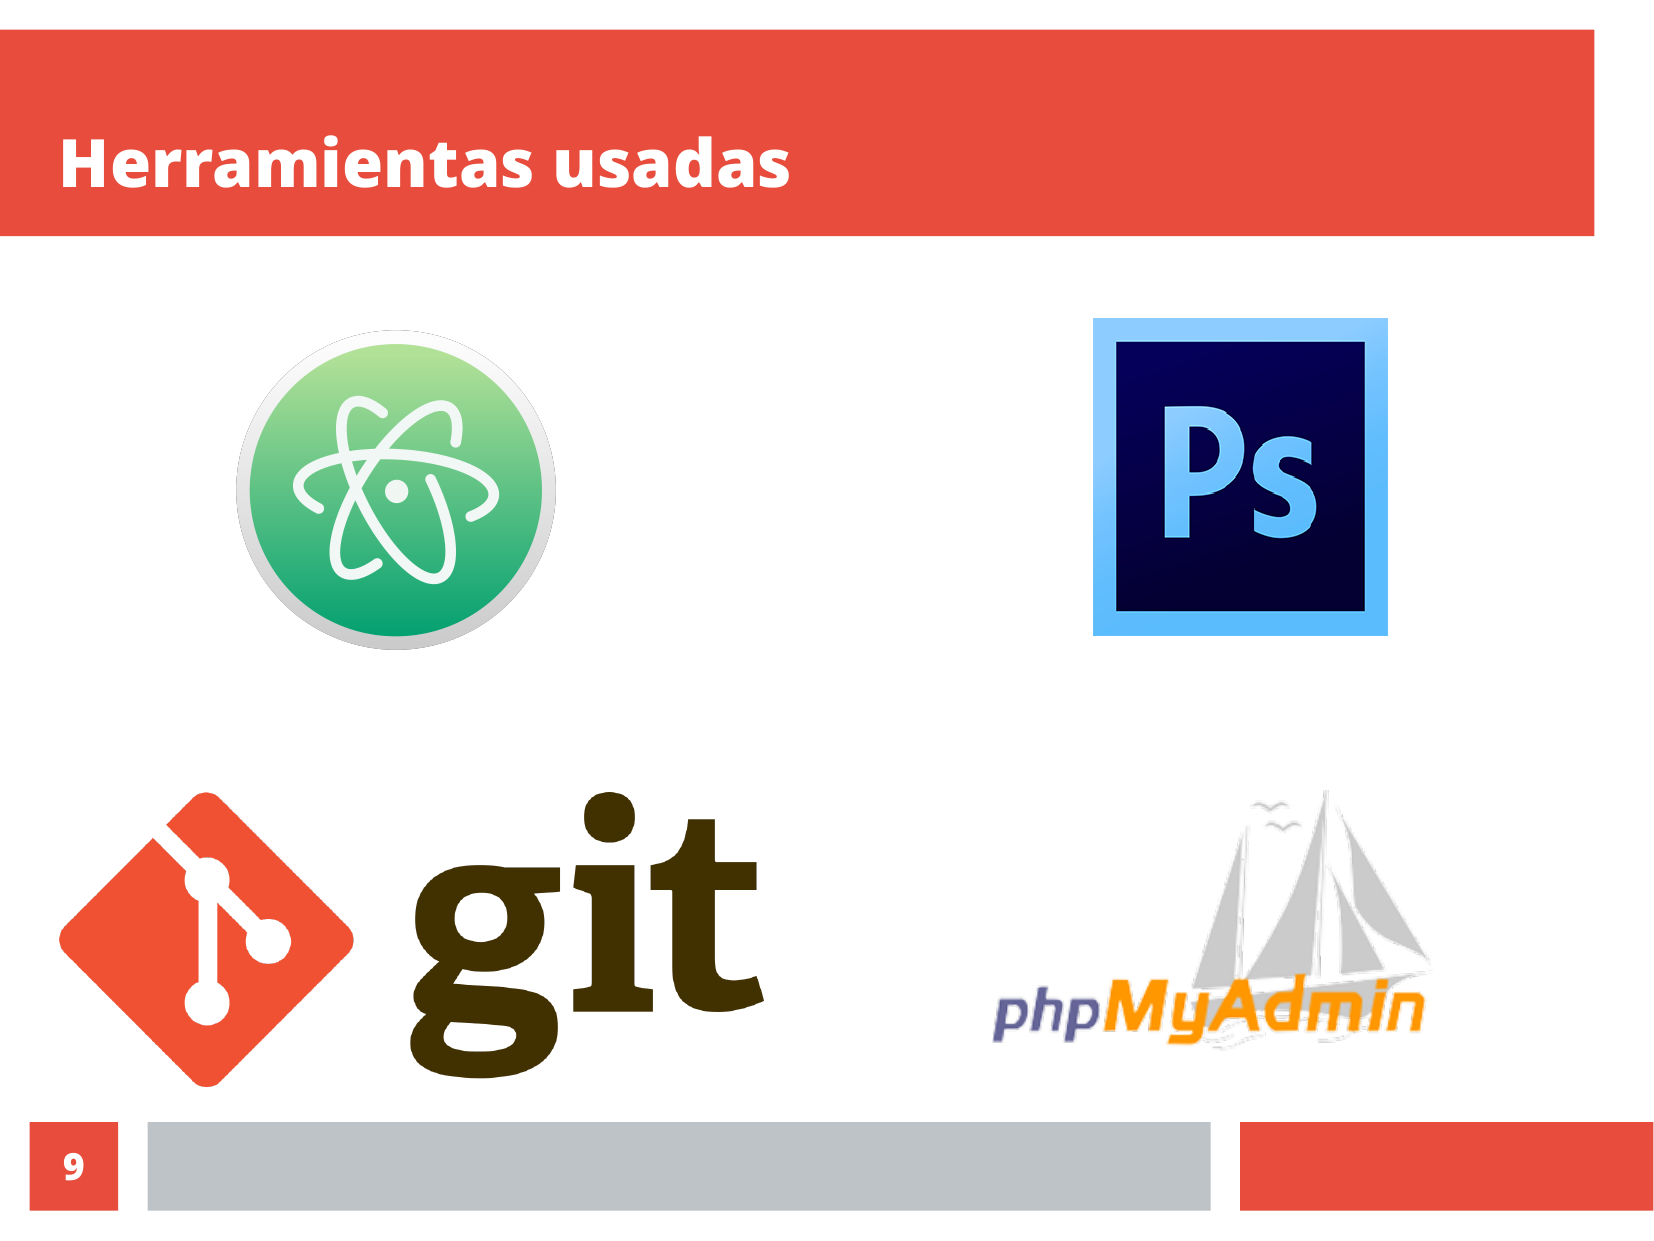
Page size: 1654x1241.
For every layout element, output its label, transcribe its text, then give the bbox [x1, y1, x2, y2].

title Herramientas usadas [59, 59, 1595, 207]
picture [236, 330, 556, 650]
picture [59, 792, 764, 1087]
picture [992, 790, 1435, 1052]
picture [885, 318, 1595, 638]
